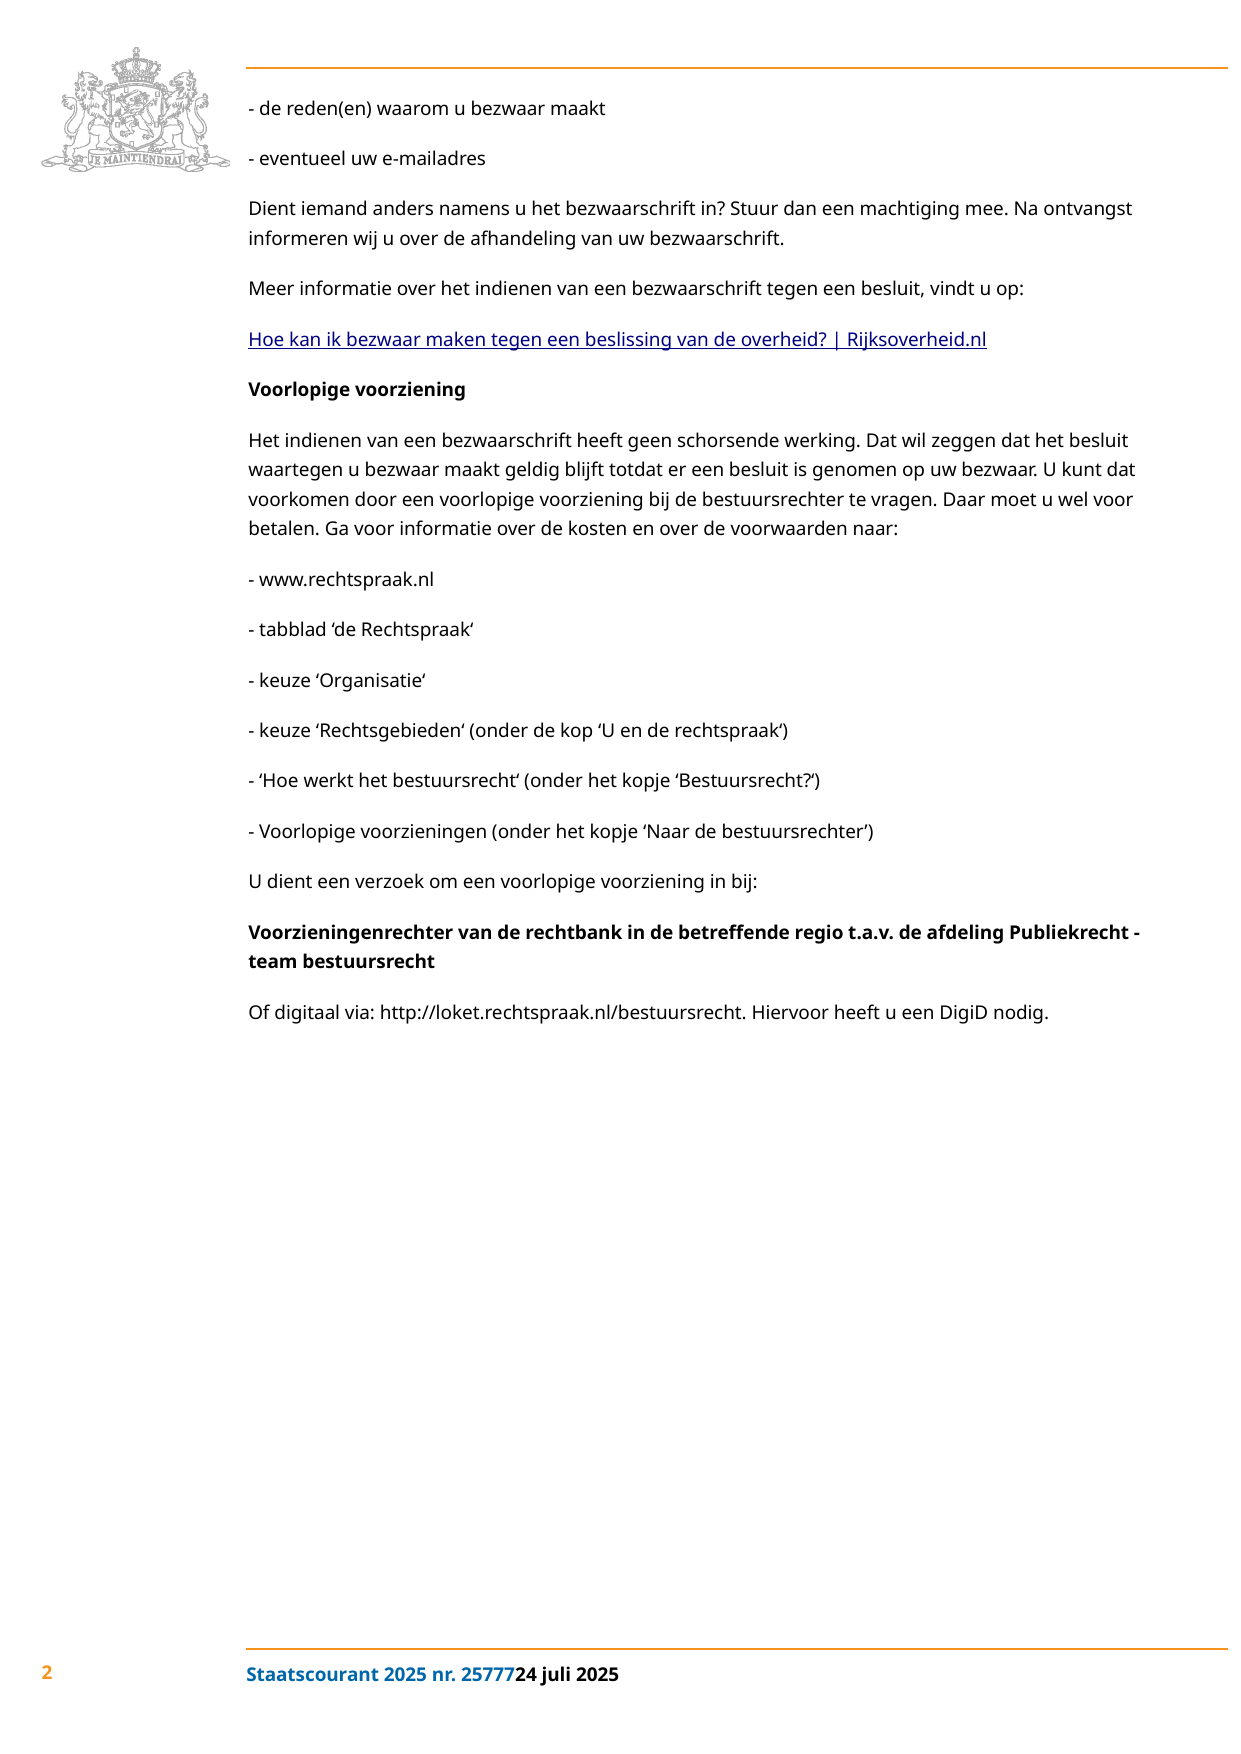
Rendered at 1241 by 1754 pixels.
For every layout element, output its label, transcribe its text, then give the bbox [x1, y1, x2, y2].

text - de reden(en) waarom u bezwaar maakt [248, 95, 1152, 121]
picture [41, 47, 231, 172]
text Voorlopige voorziening [248, 376, 1152, 402]
text Het indienen van een bezwaarschrift heeft geen schorsende werking. Dat wil zeggen dat het besluit waartegen u bezwaar maakt geldig blijft totdat er een besluit is genomen op uw bezwaar. U kunt dat voorkomen door een voorlopige voorziening bij de bestuursrechter te vragen. Daar moet u wel voor betalen. Ga voor informatie over de kosten en over de voorwaarden naar: [248, 427, 1152, 541]
text Of digitaal via: http://loket.rechtspraak.nl/bestuursrecht. Hiervoor heeft u een DigiD nodig. [248, 999, 1152, 1025]
text - ‘Hoe werkt het bestuursrecht‘ (onder het kopje ‘Bestuursrecht?‘) [248, 768, 1152, 793]
text - tabblad ‘de Rechtspraak‘ [248, 616, 1152, 642]
text - www.rechtspraak.nl [248, 566, 1152, 592]
text Voorzieningenrechter van de rechtbank in de betreffende regio t.a.v. de afdeling Publiekrecht - team bestuursrecht [248, 919, 1152, 974]
text - Voorlopige voorzieningen (onder het kopje ‘Naar de bestuursrechter’) [248, 818, 1152, 844]
text Hoe kan ik bezwaar maken tegen een beslissing van de overheid? | Rijksoverheid.nl [248, 326, 1152, 352]
text Meer informatie over het indienen van een bezwaarschrift tegen een besluit, vindt u op: [248, 276, 1152, 301]
text Dient iemand anders namens u het bezwaarschrift in? Stuur dan een machtiging mee. Na ontvangst informeren wij u over de afhandeling van uw bezwaarschrift. [248, 196, 1152, 251]
text - eventueel uw e-mailadres [248, 145, 1152, 171]
text U dient een verzoek om een voorlopige voorziening in bij: [248, 868, 1152, 894]
text - keuze ‘Organisatie‘ [248, 667, 1152, 693]
text - keuze ‘Rechtsgebieden‘ (onder de kop ‘U en de rechtspraak‘) [248, 717, 1152, 743]
